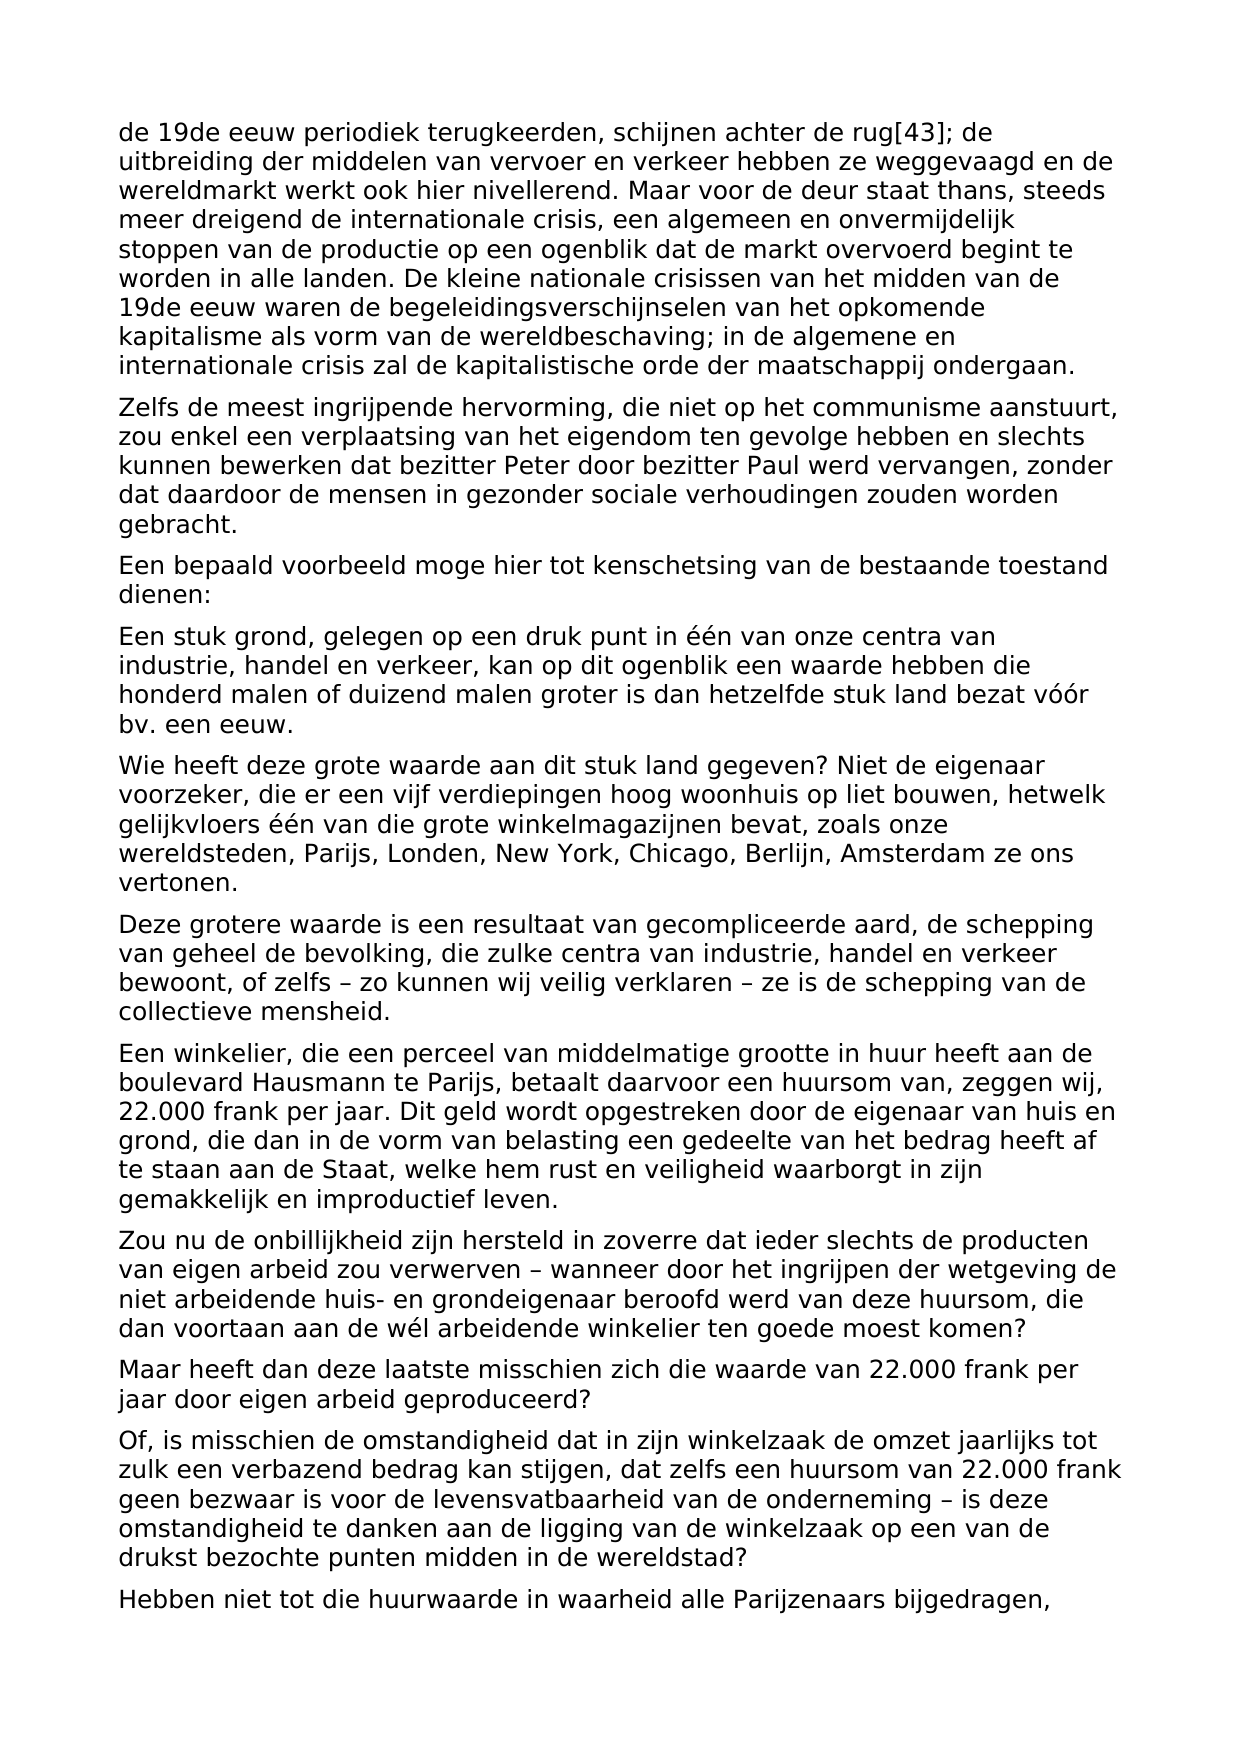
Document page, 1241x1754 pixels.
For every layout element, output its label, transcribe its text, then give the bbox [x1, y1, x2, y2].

text Deze grotere waarde is een resultaat van gecompliceerde aard, de schepping van geheel de bevolking, die zulke centra van industrie, handel en verkeer bewoont, of zelfs – zo kunnen wij veilig verklaren – ze is de schepping van de collectieve mensheid. [118, 910, 1122, 1026]
text Een winkelier, die een perceel van middelmatige grootte in huur heeft aan de boulevard Hausmann te Parijs, betaalt daarvoor een huursom van, zeggen wij, 22.000 frank per jaar. Dit geld wordt opgestreken door de eigenaar van huis en grond, die dan in de vorm van belasting een gedeelte van het bedrag heeft af te staan aan de Staat, welke hem rust en veiligheid waarborgt in zijn gemakkelijk en improductief leven. [118, 1039, 1122, 1214]
text de 19de eeuw periodiek terugkeerden, schijnen achter de rug[43]; de uitbreiding der middelen van vervoer en verkeer hebben ze weggevaagd en de wereldmarkt werkt ook hier nivellerend. Maar voor de deur staat thans, steeds meer dreigend de internationale crisis, een algemeen en onvermijdelijk stoppen van de productie op een ogenblik dat de markt overvoerd begint te worden in alle landen. De kleine nationale crisissen van het midden van de 19de eeuw waren de begeleidingsverschijnselen van het opkomende kapitalisme als vorm van de wereldbeschaving; in de algemene en internationale crisis zal de kapitalistische orde der maatschappij ondergaan. [118, 118, 1122, 381]
text Een stuk grond, gelegen op een druk punt in één van onze centra van industrie, handel en verkeer, kan op dit ogenblik een waarde hebben die honderd malen of duizend malen groter is dan hetzelfde stuk land bezat vóór bv. een eeuw. [118, 622, 1122, 739]
text Hebben niet tot die huurwaarde in waarheid alle Parijzenaars bijgedragen, [118, 1585, 1122, 1614]
text Zelfs de meest ingrijpende hervorming, die niet op het communisme aanstuurt, zou enkel een verplaatsing van het eigendom ten gevolge hebben en slechts kunnen bewerken dat bezitter Peter door bezitter Paul werd vervangen, zonder dat daardoor de mensen in gezonder sociale verhoudingen zouden worden gebracht. [118, 393, 1122, 539]
text Zou nu de onbillijkheid zijn hersteld in zoverre dat ieder slechts de producten van eigen arbeid zou verwerven – wanneer door het ingrijpen der wetgeving de niet arbeidende huis- en grondeigenaar beroofd werd van deze huursom, die dan voortaan aan de wél arbeidende winkelier ten goede moest komen? [118, 1226, 1122, 1343]
text Wie heeft deze grote waarde aan dit stuk land gegeven? Niet de eigenaar voorzeker, die er een vijf verdiepingen hoog woonhuis op liet bouwen, hetwelk gelijkvloers één van die grote winkelmagazijnen bevat, zoals onze wereldsteden, Parijs, Londen, New York, Chicago, Berlijn, Amsterdam ze ons vertonen. [118, 751, 1122, 897]
text Of, is misschien de omstandigheid dat in zijn winkelzaak de omzet jaarlijks tot zulk een verbazend bedrag kan stijgen, dat zelfs een huursom van 22.000 frank geen bezwaar is voor de levensvatbaarheid van de onderneming – is deze omstandigheid te danken aan de ligging van de winkelzaak op een van de drukst bezochte punten midden in de wereldstad? [118, 1426, 1122, 1572]
text Maar heeft dan deze laatste misschien zich die waarde van 22.000 frank per jaar door eigen arbeid geproduceerd? [118, 1356, 1122, 1414]
text Een bepaald voorbeeld moge hier tot kenschetsing van de bestaande toestand dienen: [118, 551, 1122, 610]
